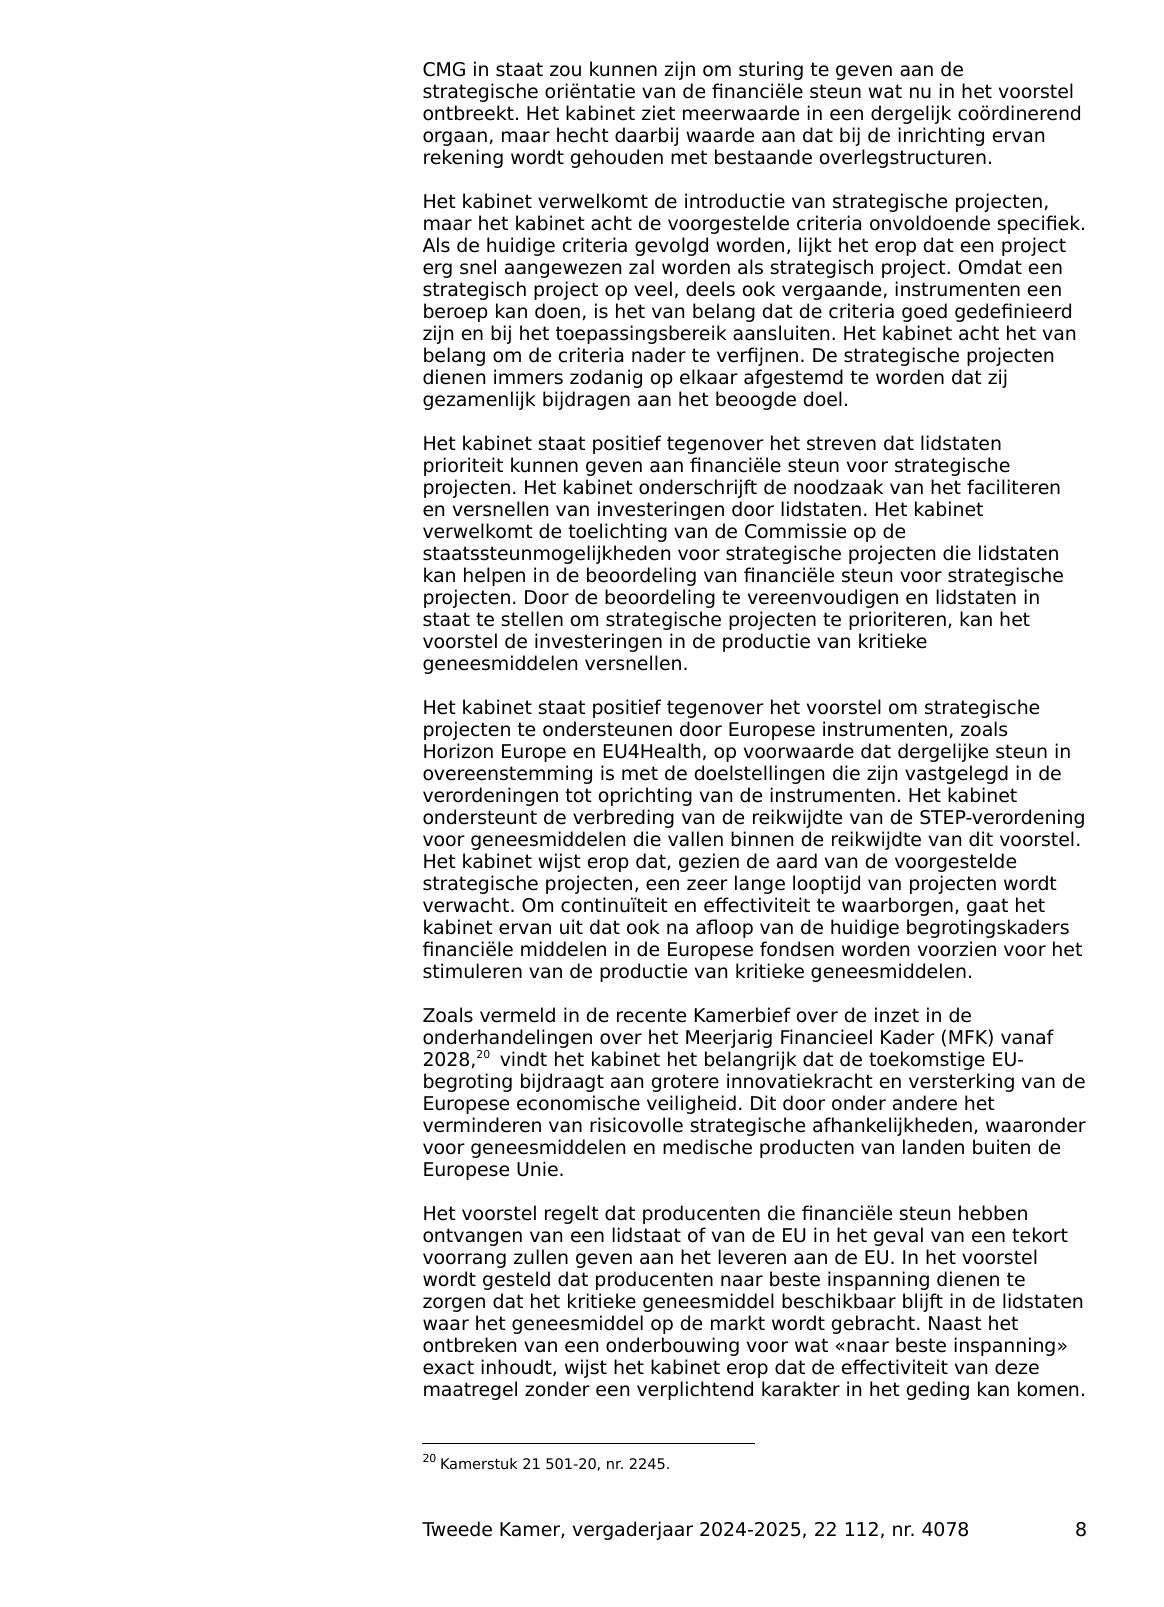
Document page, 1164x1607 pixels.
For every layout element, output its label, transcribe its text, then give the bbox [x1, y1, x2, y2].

text Het kabinet verwelkomt de introductie van strategische projecten, maar het kabinet acht de voorgestelde criteria onvoldoende specifiek. Als de huidige criteria gevolgd worden, lijkt het erop dat een project erg snel aangewezen zal worden als strategisch project. Omdat een strategisch project op veel, deels ook vergaande, instrumenten een beroep kan doen, is het van belang dat de criteria goed gedefinieerd zijn en bij het toepassingsbereik aansluiten. Het kabinet acht het van belang om de criteria nader te verfijnen. De strategische projecten dienen immers zodanig op elkaar afgestemd te worden dat zij gezamenlijk bijdragen aan het beoogde doel. [422, 191, 1087, 411]
text Kamerstuk 21 501-20, nr. 2245. [422, 1452, 1087, 1474]
text CMG in staat zou kunnen zijn om sturing te geven aan de strategische oriëntatie van de financiële steun wat nu in het voorstel ontbreekt. Het kabinet ziet meerwaarde in een dergelijk coördinerend orgaan, maar hecht daarbij waarde aan dat bij de inrichting ervan rekening wordt gehouden met bestaande overlegstructuren. [422, 59, 1087, 169]
text Het voorstel regelt dat producenten die financiële steun hebben ontvangen van een lidstaat of van de EU in het geval van een tekort voorrang zullen geven aan het leveren aan de EU. In het voorstel wordt gesteld dat producenten naar beste inspanning dienen te zorgen dat het kritieke geneesmiddel beschikbaar blijft in de lidstaten waar het geneesmiddel op de markt wordt gebracht. Naast het ontbreken van een onderbouwing voor wat «naar beste inspanning» exact inhoudt, wijst het kabinet erop dat de effectiviteit van deze maatregel zonder een verplichtend karakter in het geding kan komen. [422, 1203, 1087, 1401]
text Het kabinet staat positief tegenover het voorstel om strategische projecten te ondersteunen door Europese instrumenten, zoals Horizon Europe en EU4Health, op voorwaarde dat dergelijke steun in overeenstemming is met de doelstellingen die zijn vastgelegd in de verordeningen tot oprichting van de instrumenten. Het kabinet ondersteunt de verbreding van de reikwijdte van de STEP-verordening voor geneesmiddelen die vallen binnen de reikwijdte van dit voorstel. Het kabinet wijst erop dat, gezien de aard van de voorgestelde strategische projecten, een zeer lange looptijd van projecten wordt verwacht. Om continuïteit en effectiviteit te waarborgen, gaat het kabinet ervan uit dat ook na afloop van de huidige begrotingskaders financiële middelen in de Europese fondsen worden voorzien voor het stimuleren van de productie van kritieke geneesmiddelen. [422, 697, 1087, 983]
text Het kabinet staat positief tegenover het streven dat lidstaten prioriteit kunnen geven aan financiële steun voor strategische projecten. Het kabinet onderschrijft de noodzaak van het faciliteren en versnellen van investeringen door lidstaten. Het kabinet verwelkomt de toelichting van de Commissie op de staatssteunmogelijkheden voor strategische projecten die lidstaten kan helpen in de beoordeling van financiële steun voor strategische projecten. Door de beoordeling te vereenvoudigen en lidstaten in staat te stellen om strategische projecten te prioriteren, kan het voorstel de investeringen in de productie van kritieke geneesmiddelen versnellen. [422, 433, 1087, 675]
text Zoals vermeld in de recente Kamerbief over de inzet in de onderhandelingen over het Meerjarig Financieel Kader (MFK) vanaf 2028, vindt het kabinet het belangrijk dat de toekomstige EU-begroting bijdraagt aan grotere innovatiekracht en versterking van de Europese economische veiligheid. Dit door onder andere het verminderen van risicovolle strategische afhankelijkheden, waaronder voor geneesmiddelen en medische producten van landen buiten de Europese Unie. [422, 1005, 1087, 1181]
